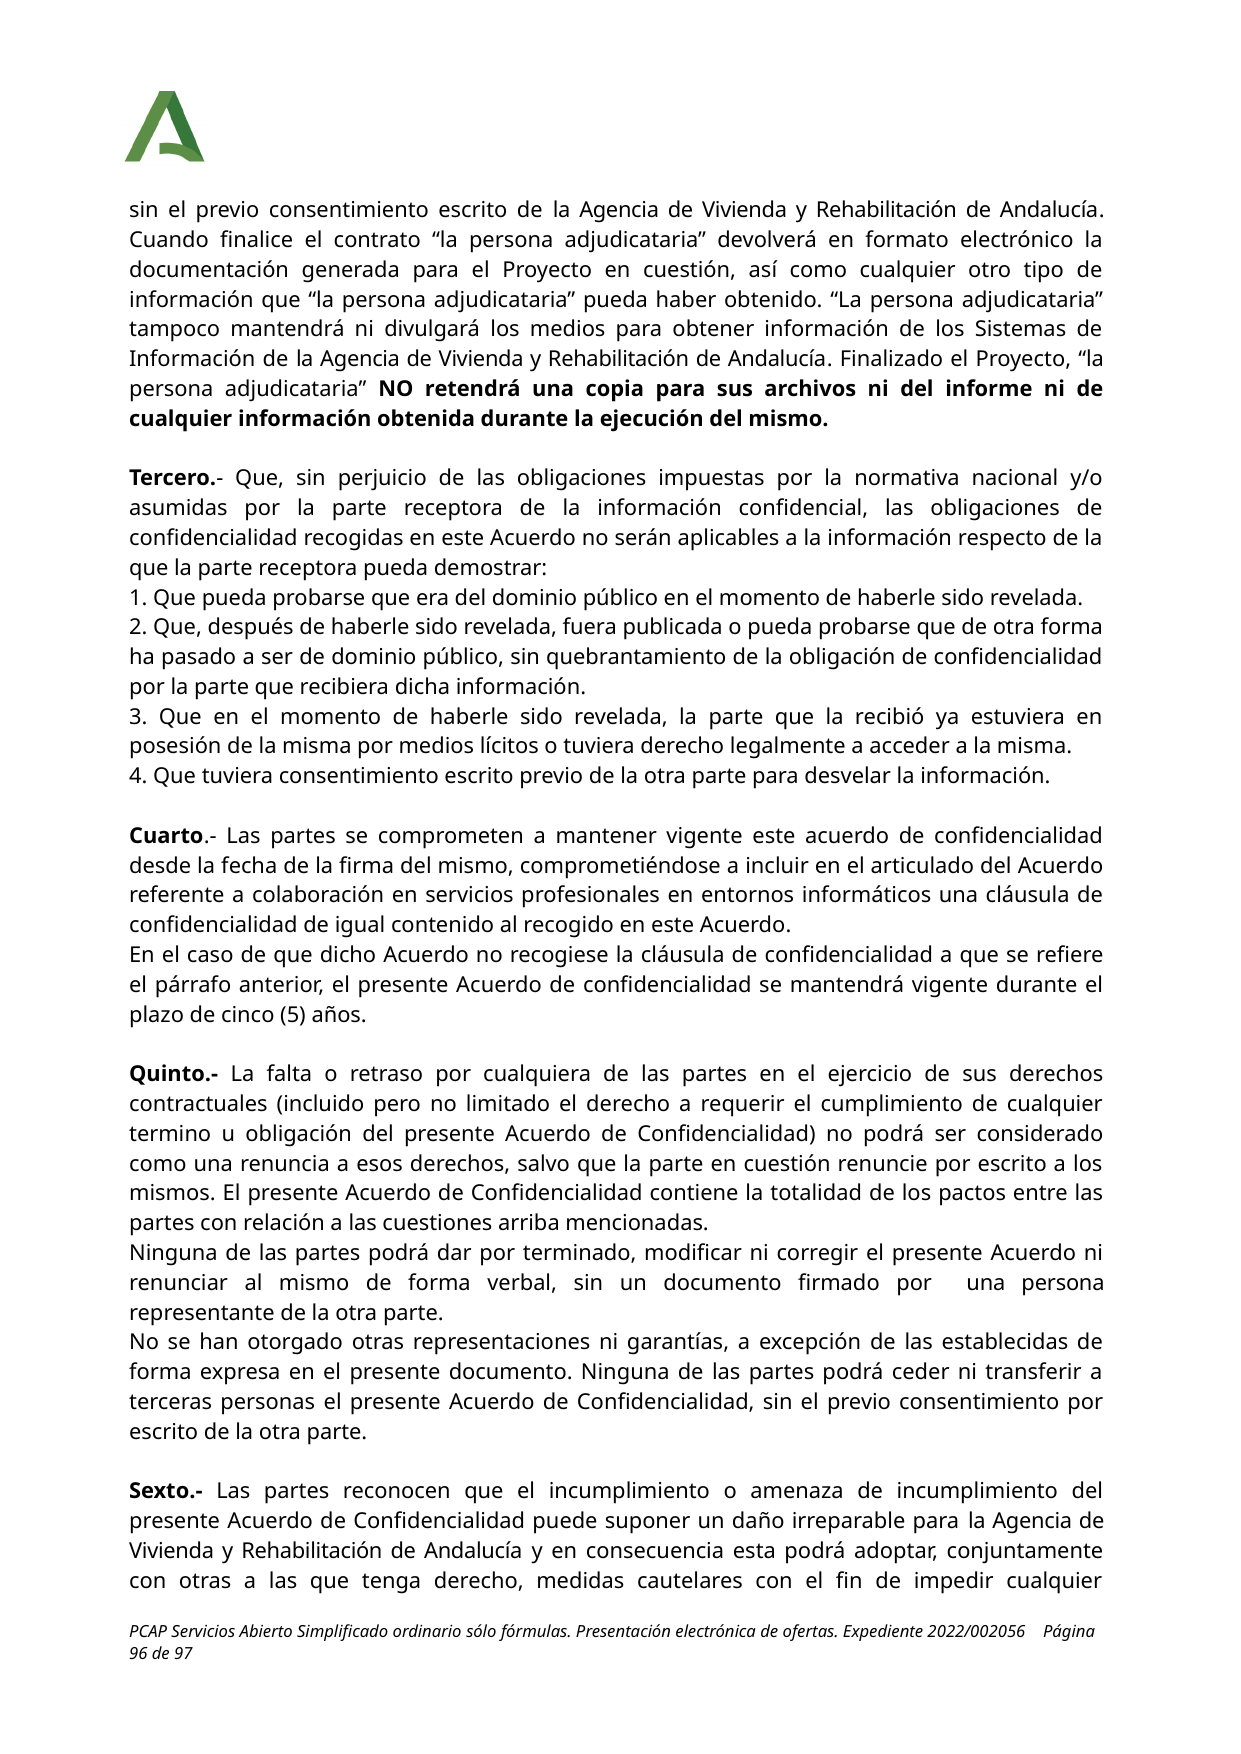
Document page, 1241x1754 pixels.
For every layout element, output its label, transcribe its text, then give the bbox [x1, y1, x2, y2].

text sin el previo consentimiento escrito de la Agencia de Vivienda y Rehabilitación de Andalucía. Cuando finalice el contrato “la persona adjudicataria” devolverá en formato electrónico la documentación generada para el Proyecto en cuestión, así como cualquier otro tipo de información que “la persona adjudicataria” pueda haber obtenido. “La persona adjudicataria” tampoco mantendrá ni divulgará los medios para obtener información de los Sistemas de Información de la Agencia de Vivienda y Rehabilitación de Andalucía. Finalizado el Proyecto, “la persona adjudicataria” NO retendrá una copia para sus archivos ni del informe ni de cualquier información obtenida durante la ejecución del mismo. [129, 194, 1104, 433]
text En el caso de que dicho Acuerdo no recogiese la cláusula de confidencialidad a que se refiere el párrafo anterior, el presente Acuerdo de confidencialidad se mantendrá vigente durante el plazo de cinco (5) años. [129, 939, 1104, 1028]
text 1. Que pueda probarse que era del dominio público en el momento de haberle sido revelada. [129, 582, 1104, 611]
text 3. Que en el momento de haberle sido revelada, la parte que la recibió ya estuviera en posesión de la misma por medios lícitos o tuviera derecho legalmente a acceder a la misma. [129, 701, 1104, 760]
text Ninguna de las partes podrá dar por terminado, modificar ni corregir el presente Acuerdo ni renunciar al mismo de forma verbal, sin un documento firmado por una persona representante de la otra parte. [129, 1237, 1104, 1326]
picture [120, 86, 209, 166]
text Cuarto.- Las partes se comprometen a mantener vigente este acuerdo de confidencialidad desde la fecha de la firma del mismo, comprometiéndose a incluir en el articulado del Acuerdo referente a colaboración en servicios profesionales en entornos informáticos una cláusula de confidencialidad de igual contenido al recogido en este Acuerdo. [129, 820, 1104, 939]
text 4. Que tuviera consentimiento escrito previo de la otra parte para desvelar la información. [129, 760, 1104, 790]
text Sexto.- Las partes reconocen que el incumplimiento o amenaza de incumplimiento del presente Acuerdo de Confidencialidad puede suponer un daño irreparable para la Agencia de Vivienda y Rehabilitación de Andalucía y en consecuencia esta podrá adoptar, conjuntamente con otras a las que tenga derecho, medidas cautelares con el fin de impedir cualquier [129, 1475, 1104, 1594]
text Quinto.- La falta o retraso por cualquiera de las partes en el ejercicio de sus derechos contractuales (incluido pero no limitado el derecho a requerir el cumplimiento de cualquier termino u obligación del presente Acuerdo de Confidencialidad) no podrá ser considerado como una renuncia a esos derechos, salvo que la parte en cuestión renuncie por escrito a los mismos. El presente Acuerdo de Confidencialidad contiene la totalidad de los pactos entre las partes con relación a las cuestiones arriba mencionadas. [129, 1058, 1104, 1237]
text Tercero.- Que, sin perjuicio de las obligaciones impuestas por la normativa nacional y/o asumidas por la parte receptora de la información confidencial, las obligaciones de confidencialidad recogidas en este Acuerdo no serán aplicables a la información respecto de la que la parte receptora pueda demostrar: [129, 462, 1104, 582]
text No se han otorgado otras representaciones ni garantías, a excepción de las establecidas de forma expresa en el presente documento. Ninguna de las partes podrá ceder ni transferir a terceras personas el presente Acuerdo de Confidencialidad, sin el previo consentimiento por escrito de la otra parte. [129, 1326, 1104, 1446]
text 2. Que, después de haberle sido revelada, fuera publicada o pueda probarse que de otra forma ha pasado a ser de dominio público, sin quebrantamiento de la obligación de confidencialidad por la parte que recibiera dicha información. [129, 611, 1104, 701]
